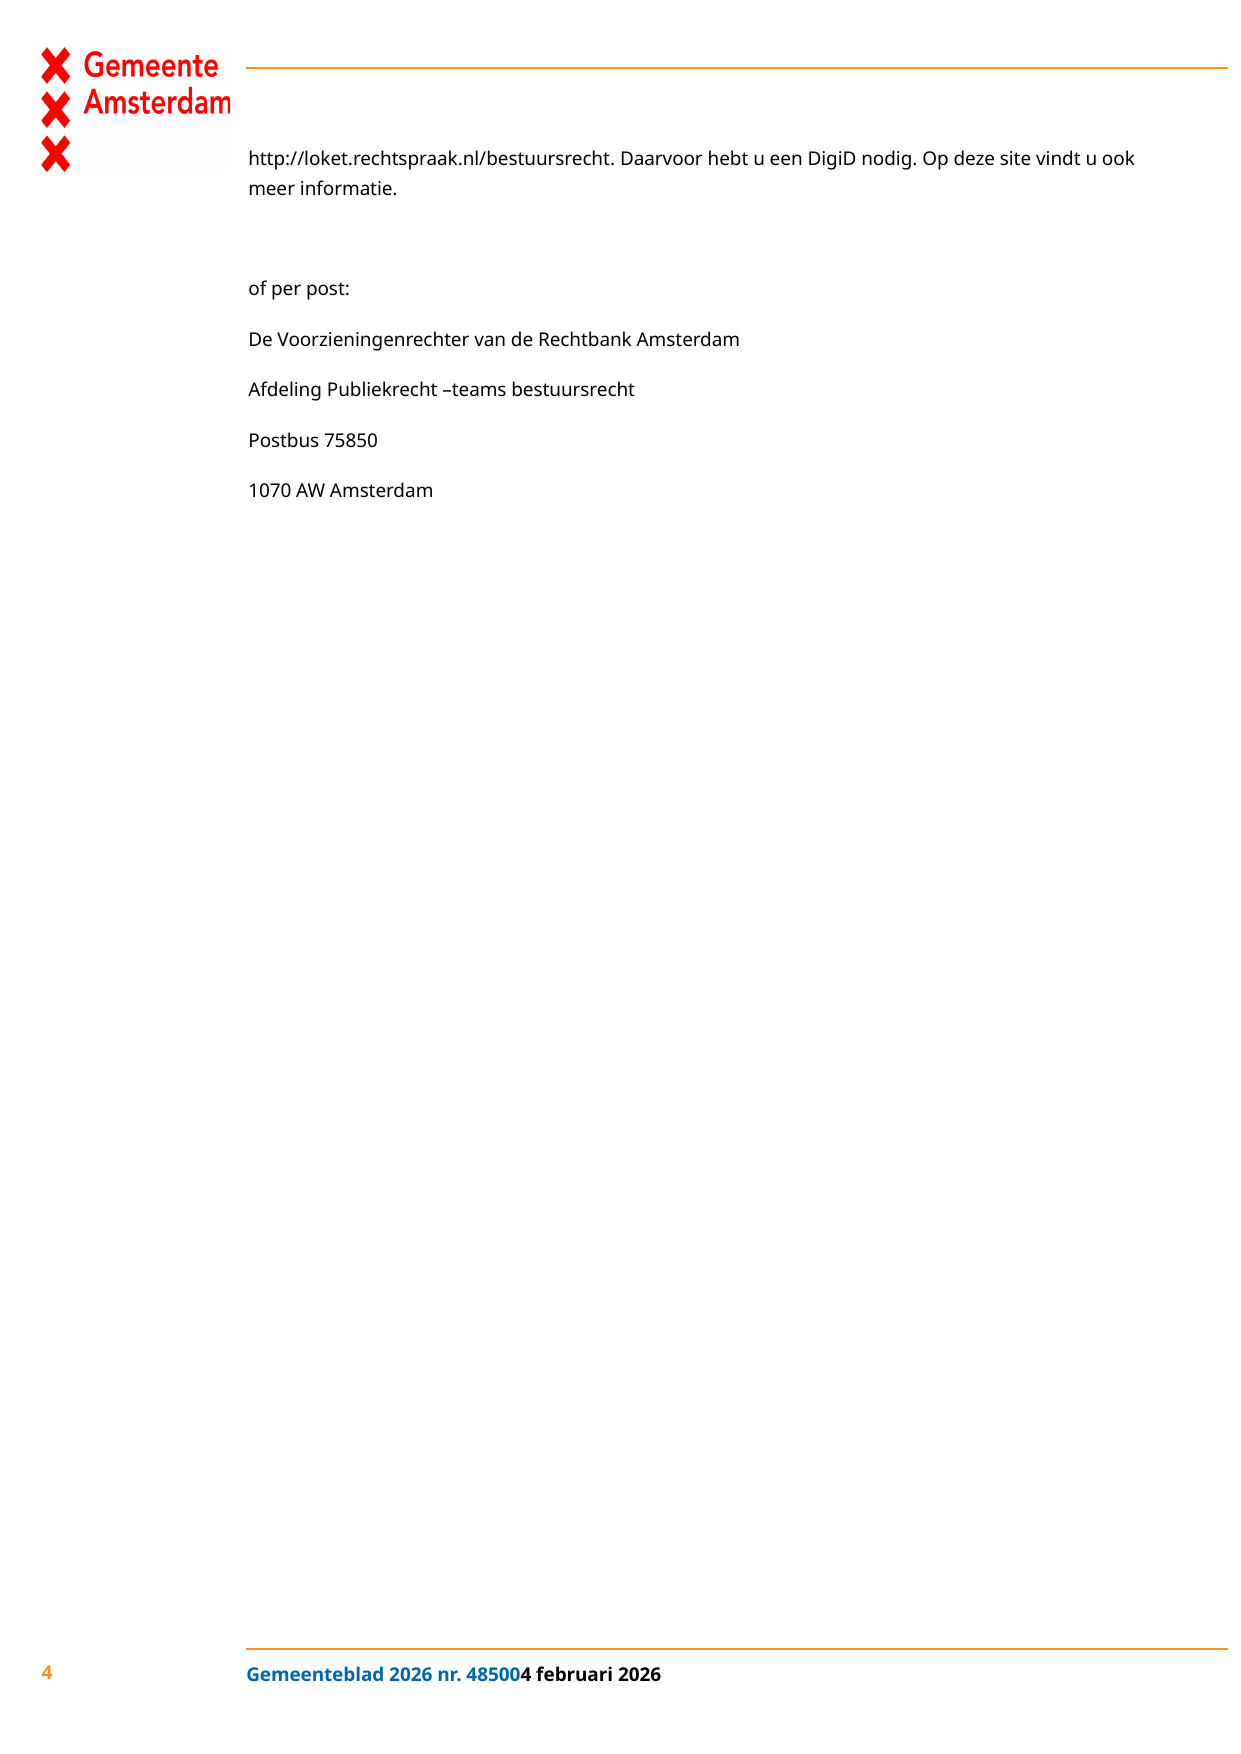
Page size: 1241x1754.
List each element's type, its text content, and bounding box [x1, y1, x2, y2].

text Postbus 75850 [248, 427, 1152, 453]
text De Voorzieningenrechter van de Rechtbank Amsterdam [248, 326, 1152, 352]
text http://loket.rechtspraak.nl/bestuursrecht. Daarvoor hebt u een DigiD nodig. Op deze site vindt u ook meer informatie. [248, 145, 1152, 201]
text of per post: [248, 276, 1152, 301]
text 1070 AW Amsterdam [248, 477, 1152, 503]
picture [41, 47, 231, 172]
text Afdeling Publiekrecht –teams bestuursrecht [248, 376, 1152, 402]
